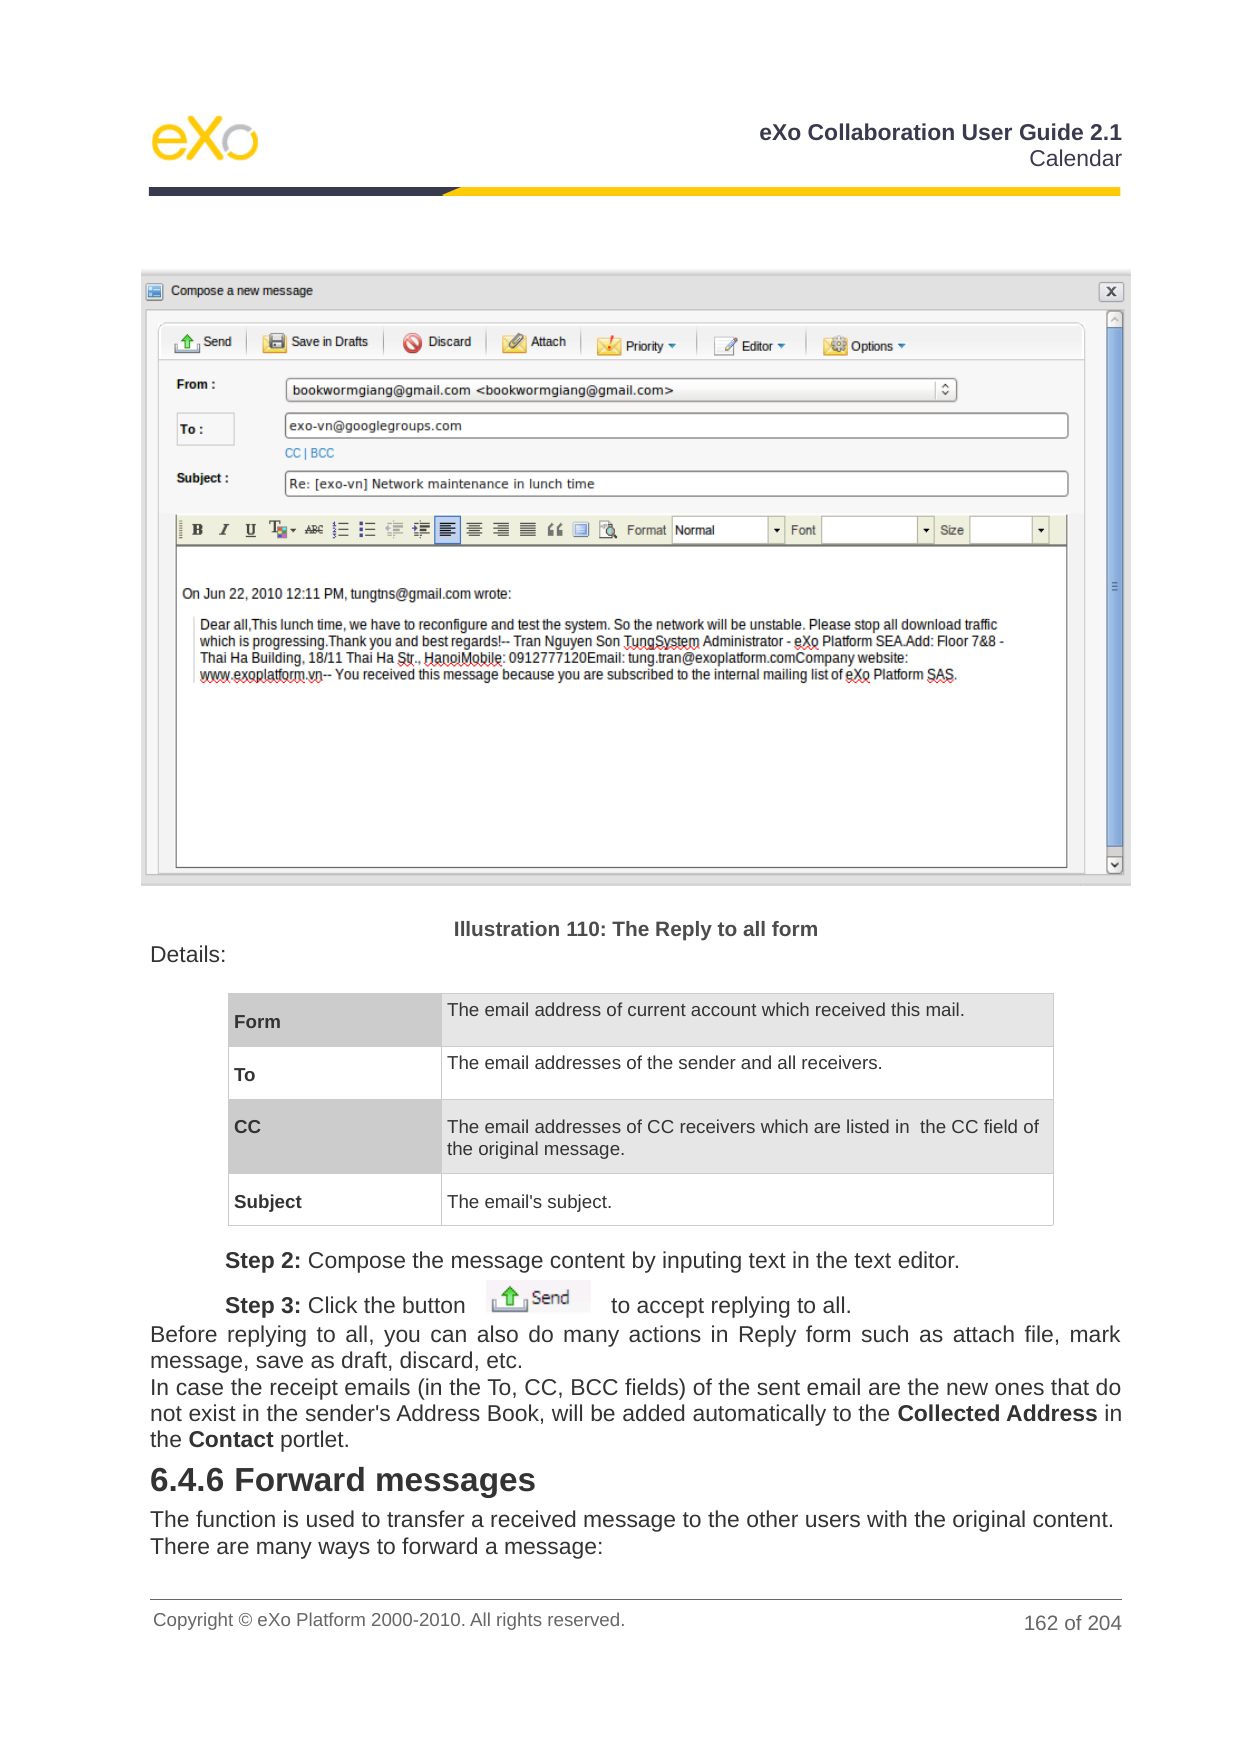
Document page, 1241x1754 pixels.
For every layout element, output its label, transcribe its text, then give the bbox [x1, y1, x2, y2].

text There are many ways to forward a message: [150, 1533, 1122, 1559]
table_cell CC [229, 1100, 441, 1173]
table_cell The email addresses of the sender and all receivers. [442, 1047, 1053, 1098]
text The function is used to transfer a received message to the other users with the original content. [150, 1506, 1122, 1533]
subtitle Forward messages [150, 1460, 1122, 1499]
text Details: [150, 941, 1122, 967]
table_cell The email's subject. [442, 1174, 1053, 1225]
text In case the receipt emails (in the To, CC, BCC fields) of the sent email are the new ones that do not exist in the sender's Address Book, will be added automatically to the Collected Address in the Contact portlet. [150, 1374, 1122, 1453]
picture [486, 1280, 591, 1314]
text Illustration 110: The Reply to all form [141, 886, 1131, 941]
text [141, 223, 1131, 269]
table_cell The email addresses of CC receivers which are listed in the CC field of the original message. [442, 1100, 1053, 1173]
table_cell To [229, 1047, 441, 1098]
table_header Form [229, 994, 441, 1046]
text Step 2: Compose the message content by inputing text in the text editor. [225, 1247, 1122, 1273]
table_header The email address of current account which received this mail. [442, 994, 1053, 1046]
picture [141, 269, 1131, 886]
table_cell Subject [229, 1174, 441, 1225]
text Step 3: Click the button to accept replying to all. [225, 1273, 1122, 1321]
picture [152, 115, 259, 161]
text Before replying to all, you can also do many actions in Reply form such as attach file, mark message, save as draft, discard, etc. [150, 1321, 1122, 1374]
picture [148, 187, 1121, 196]
